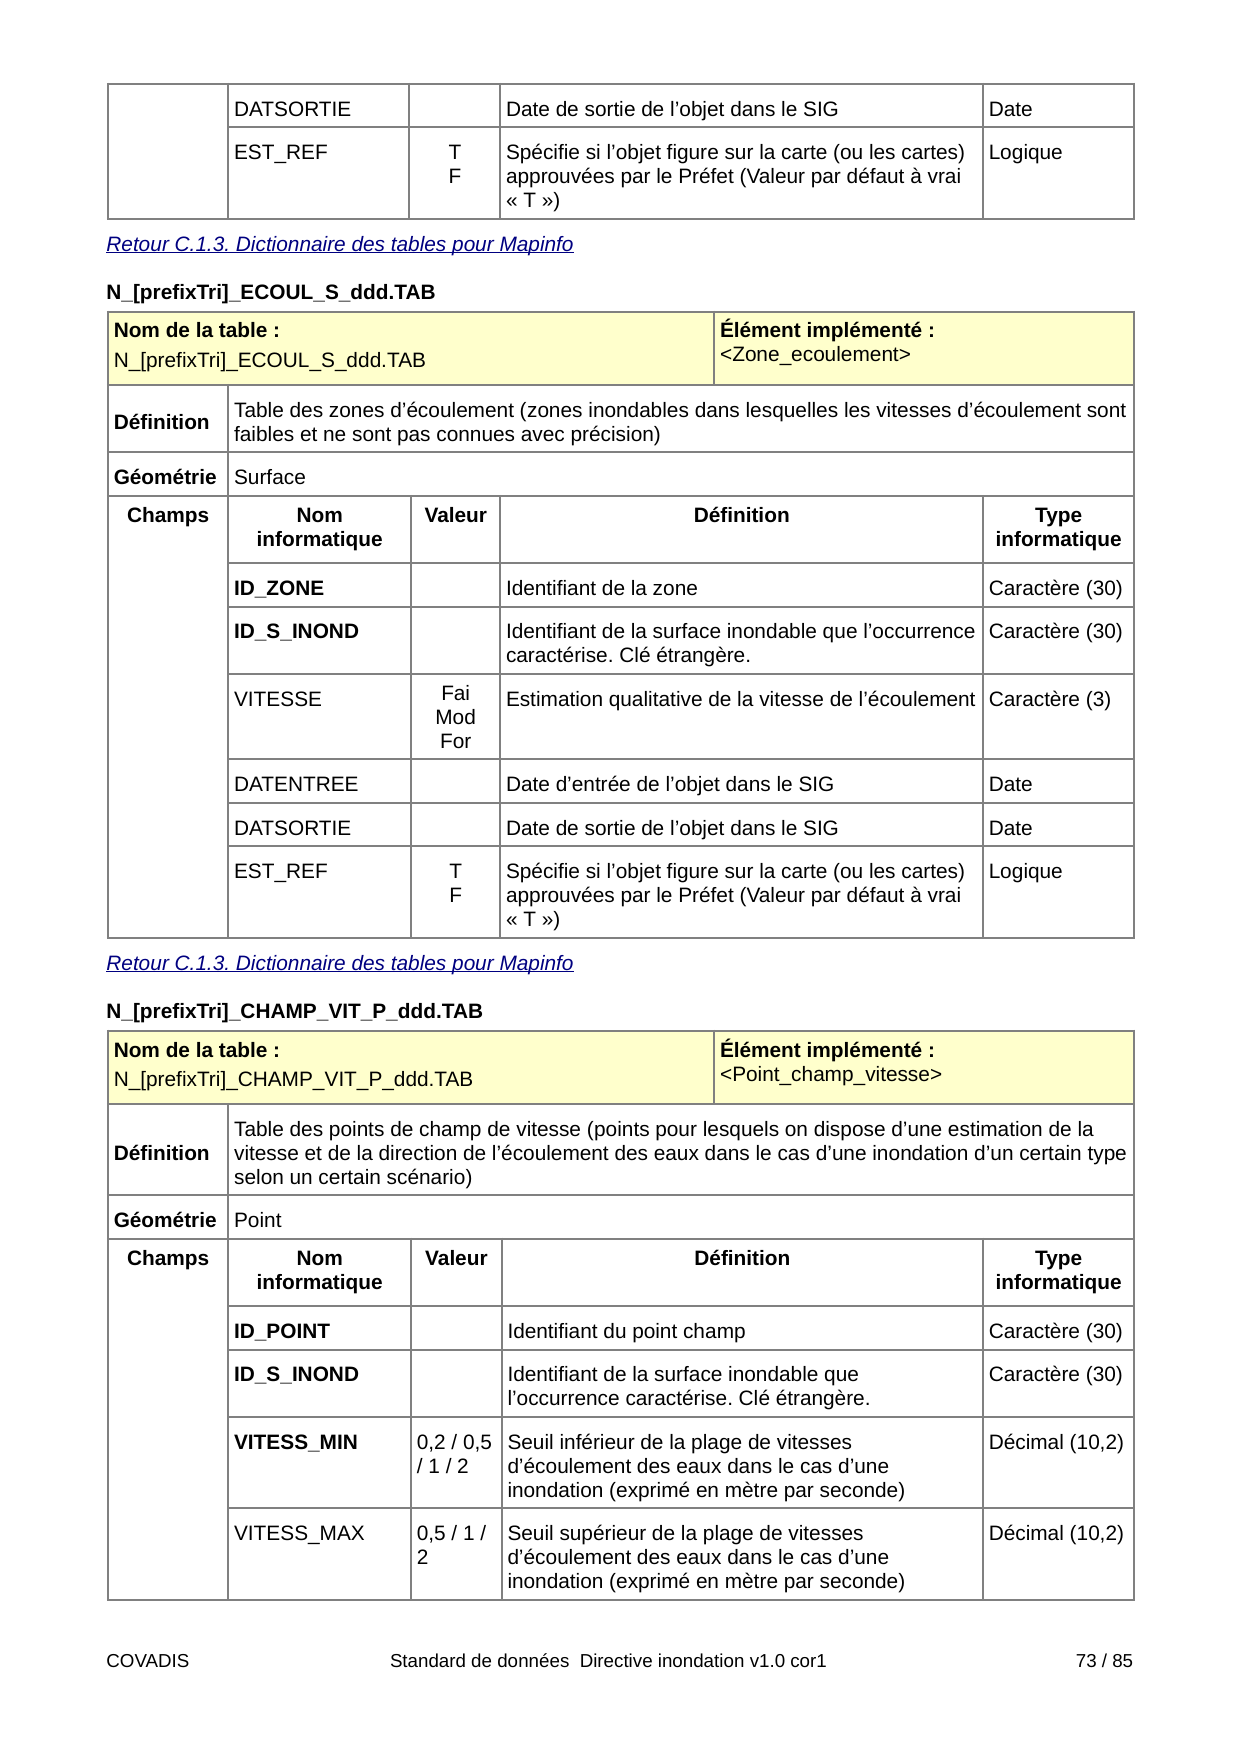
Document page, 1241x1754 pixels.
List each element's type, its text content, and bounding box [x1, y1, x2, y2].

table_cell Point [229, 1196, 1133, 1238]
table_cell Définition [503, 1240, 982, 1305]
table_cell [412, 804, 499, 845]
table_cell ID_POINT [229, 1307, 410, 1348]
table_cell DATENTREE [229, 760, 410, 802]
table_cell Date de sortie de l’objet dans le SIG [501, 804, 982, 845]
table_header Nom de la table : N_[prefixTri]_ECOUL_S_ddd.TAB [109, 313, 713, 384]
table_cell [412, 760, 499, 802]
table_cell ID_S_INOND [229, 608, 410, 673]
subtitle N_[prefixTri]_CHAMP_VIT_P_ddd.TAB [106, 999, 1134, 1023]
table_cell Surface [229, 453, 1133, 495]
table_cell Identifiant du point champ [503, 1307, 982, 1348]
table_cell VITESS_MIN [229, 1418, 410, 1507]
table_cell Spécifie si l’objet figure sur la carte (ou les cartes) approuvées par le Préfet (Valeur par défaut à vrai « T ») [501, 847, 982, 937]
table_cell Table des zones d’écoulement (zones inondables dans lesquelles les vitesses d’écoulement sont faibles et ne sont pas connues avec précision) [229, 386, 1133, 451]
table_cell Seuil inférieur de la plage de vitesses d’écoulement des eaux dans le cas d’une inondation (exprimé en mètre par seconde) [503, 1418, 982, 1507]
table_cell [410, 85, 499, 126]
table_cell Géométrie [109, 453, 227, 495]
table_cell Date d’entrée de l’objet dans le SIG [501, 760, 982, 802]
table_cell Définition [501, 497, 982, 562]
table_cell Type informatique [984, 1240, 1133, 1305]
table_cell Nom informatique [229, 497, 410, 562]
table_cell [412, 1307, 501, 1348]
table_cell Date [984, 760, 1133, 802]
table_cell Type informatique [984, 497, 1133, 562]
table_cell Valeur [412, 1240, 501, 1305]
table_cell Logique [984, 847, 1133, 937]
table_cell Date de sortie de l’objet dans le SIG [501, 85, 982, 126]
table_cell Décimal (10,2) [984, 1509, 1133, 1599]
table_cell Caractère (30) [984, 564, 1133, 606]
text Retour C.1.3. Dictionnaire des tables pour Mapinfo [106, 950, 1134, 974]
table_cell Table des points de champ de vitesse (points pour lesquels on dispose d’une estimation de la vitesse et de la direction de l’écoulement des eaux dans le cas d’une inondation d’un certain type selon un certain scénario) [229, 1105, 1133, 1194]
table_cell VITESSE [229, 675, 410, 758]
table_cell T F [410, 128, 499, 217]
table_cell Date [984, 85, 1133, 126]
table_cell Identifiant de la surface inondable que l’occurrence caractérise. Clé étrangère. [503, 1351, 982, 1416]
table_cell Logique [984, 128, 1133, 217]
table_cell Identifiant de la surface inondable que l’occurrence caractérise. Clé étrangère. [501, 608, 982, 673]
table_cell 0,5 / 1 / 2 [412, 1509, 501, 1599]
table_cell Géométrie [109, 1196, 227, 1238]
table_cell [109, 85, 227, 217]
table_cell Caractère (30) [984, 1307, 1133, 1348]
table_cell [412, 564, 499, 606]
table_cell ID_ZONE [229, 564, 410, 606]
table_header Élément implémenté : <Point_champ_vitesse> [715, 1032, 1133, 1103]
table_cell Identifiant de la zone [501, 564, 982, 606]
table_cell Définition [109, 1105, 227, 1194]
table_cell Date [984, 804, 1133, 845]
table_cell EST_REF [229, 128, 408, 217]
table_cell [412, 1351, 501, 1416]
table_cell Estimation qualitative de la vitesse de l’écoulement [501, 675, 982, 758]
table_cell Seuil supérieur de la plage de vitesses d’écoulement des eaux dans le cas d’une inondation (exprimé en mètre par seconde) [503, 1509, 982, 1599]
table_cell Caractère (30) [984, 1351, 1133, 1416]
table_cell Décimal (10,2) [984, 1418, 1133, 1507]
table_cell Nom informatique [229, 1240, 410, 1305]
table_cell Caractère (3) [984, 675, 1133, 758]
table_cell VITESS_MAX [229, 1509, 410, 1599]
table_cell DATSORTIE [229, 804, 410, 845]
table_cell Caractère (30) [984, 608, 1133, 673]
table_cell DATSORTIE [229, 85, 408, 126]
table_cell Champs [109, 1240, 227, 1599]
text Retour C.1.3. Dictionnaire des tables pour Mapinfo [106, 231, 1134, 255]
table_cell ID_S_INOND [229, 1351, 410, 1416]
table_cell Définition [109, 386, 227, 451]
table_cell EST_REF [229, 847, 410, 937]
table_cell Champs [109, 497, 227, 937]
table_cell Fai Mod For [412, 675, 499, 758]
table_cell [412, 608, 499, 673]
table_cell T F [412, 847, 499, 937]
table_header Élément implémenté : <Zone_ecoulement> [715, 313, 1133, 384]
table_cell Spécifie si l’objet figure sur la carte (ou les cartes) approuvées par le Préfet (Valeur par défaut à vrai « T ») [501, 128, 982, 217]
table_cell Valeur [412, 497, 499, 562]
table_cell 0,2 / 0,5 / 1 / 2 [412, 1418, 501, 1507]
table_header Nom de la table : N_[prefixTri]_CHAMP_VIT_P_ddd.TAB [109, 1032, 713, 1103]
subtitle N_[prefixTri]_ECOUL_S_ddd.TAB [106, 280, 1134, 304]
